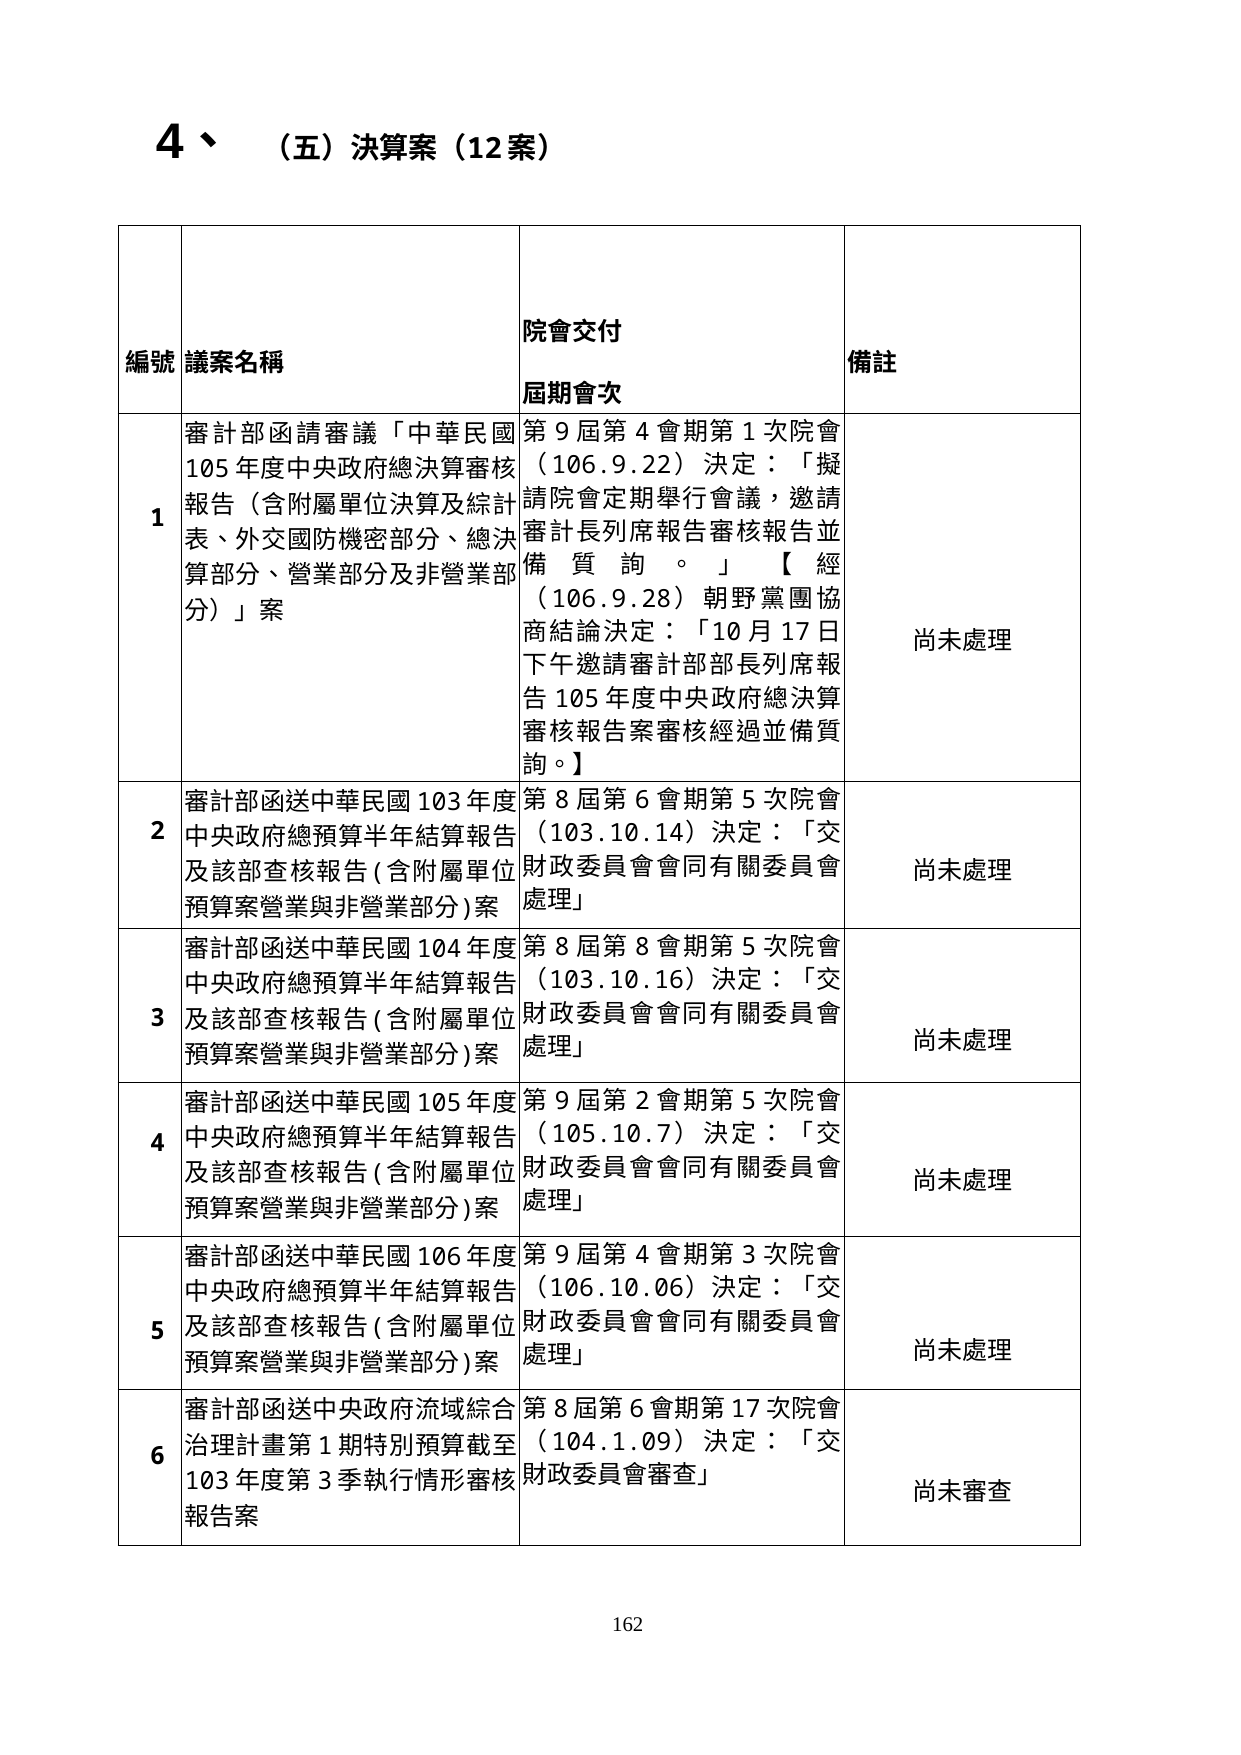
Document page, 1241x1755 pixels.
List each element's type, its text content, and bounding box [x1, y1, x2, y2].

table_cell 尚未處理 [845, 782, 1080, 928]
table_cell [119, 414, 181, 781]
table_cell 審計部函送中華民國103年度中央政府總預算半年結算報告及該部查核報告(含附屬單位預算案營業與非營業部分)案 [182, 782, 519, 928]
table_cell 第8屆第6會期第5次院會（103.10.14）決定：「交財政委員會會同有關委員會處理」 [520, 782, 844, 928]
table_cell [119, 1390, 181, 1545]
table_cell [119, 1083, 181, 1236]
table_cell 第8屆第8會期第5次院會（103.10.16）決定：「交財政委員會會同有關委員會處理」 [520, 929, 844, 1082]
table_cell 尚未審查 [845, 1390, 1080, 1545]
table_cell [119, 1237, 181, 1389]
table_header 院會交付 屆期會次 [520, 226, 844, 413]
table_cell 第9屆第2會期第5次院會（105.10.7）決定：「交財政委員會會同有關委員會處理」 [520, 1083, 844, 1236]
table_cell 審計部函送中華民國106年度中央政府總預算半年結算報告及該部查核報告(含附屬單位預算案營業與非營業部分)案 [182, 1237, 519, 1389]
table_cell 第9屆第4會期第1次院會（106.9.22）決定：「擬請院會定期舉行會議，邀請審計長列席報告審核報告並備質詢。」【經（106.9.28）朝野黨團協商結論決定：「10月17日下午邀請審計部部長列席報告105年度中央政府總決算審核報告案審核經過並備質詢。】 [520, 414, 844, 781]
table_cell 審計部函送中華民國104年度中央政府總預算半年結算報告及該部查核報告(含附屬單位預算案營業與非營業部分)案 [182, 929, 519, 1082]
table_cell [119, 929, 181, 1082]
table_cell 第8屆第6會期第17次院會（104.1.09）決定：「交財政委員會審查」 [520, 1390, 844, 1545]
table_cell 尚未處理 [845, 929, 1080, 1082]
subtitle （五）決算案（12案） [156, 117, 1137, 169]
table_cell 審計部函送中央政府流域綜合治理計畫第1期特別預算截至103年度第3季執行情形審核報告案 [182, 1390, 519, 1545]
table_cell 審計部函送中華民國105年度中央政府總預算半年結算報告及該部查核報告(含附屬單位預算案營業與非營業部分)案 [182, 1083, 519, 1236]
table_cell 尚未處理 [845, 414, 1080, 781]
table_header 備註 [845, 226, 1080, 413]
table_cell 尚未處理 [845, 1083, 1080, 1236]
table_header 編號 [119, 226, 181, 413]
table_cell 第9屆第4會期第3次院會（106.10.06）決定：「交財政委員會會同有關委員會處理」 [520, 1237, 844, 1389]
table_cell 尚未處理 [845, 1237, 1080, 1389]
table_cell 審計部函請審議「中華民國105年度中央政府總決算審核報告（含附屬單位決算及綜計表、外交國防機密部分、總決算部分、營業部分及非營業部分）」案 [182, 414, 519, 781]
table_cell [119, 782, 181, 928]
table_header 議案名稱 [182, 226, 519, 413]
